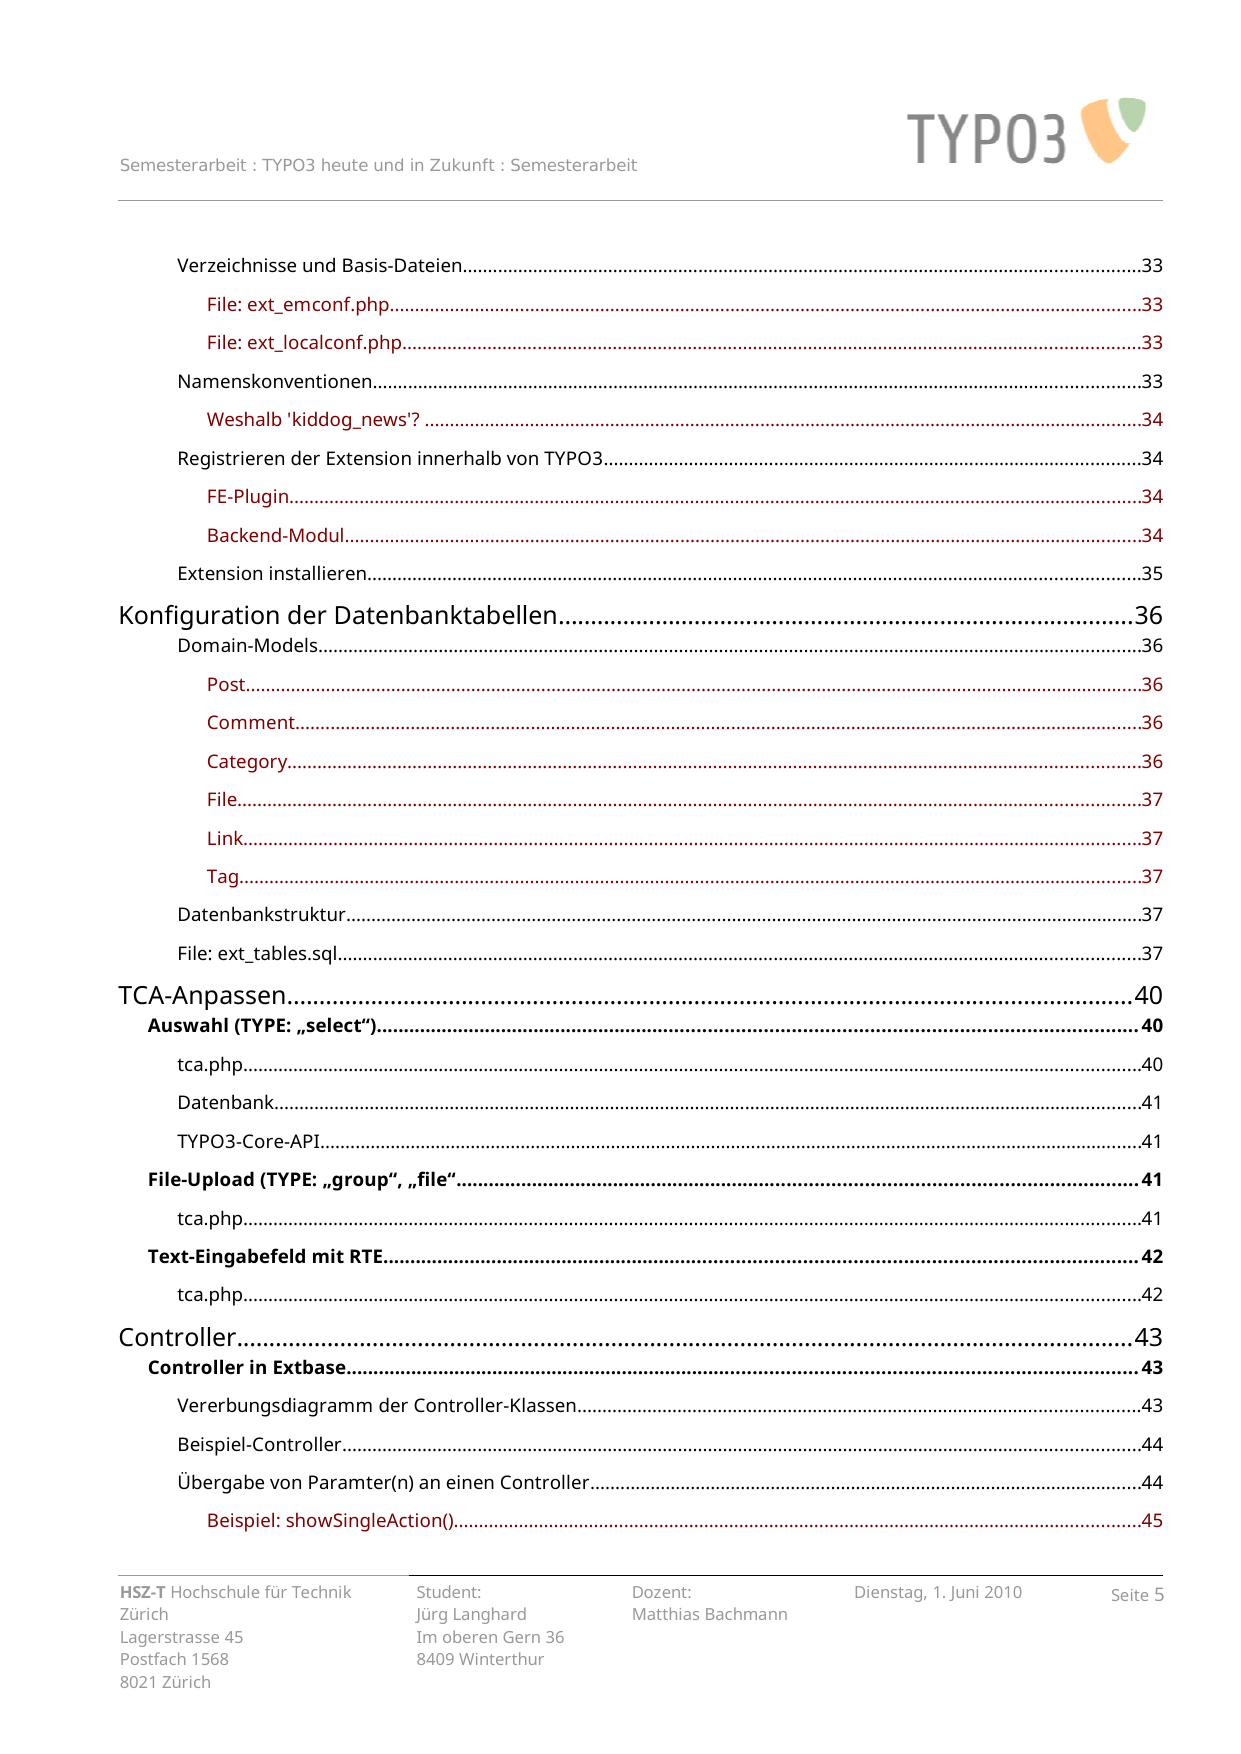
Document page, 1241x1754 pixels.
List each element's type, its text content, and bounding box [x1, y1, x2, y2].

text Weshalb 'kiddog_news'? 34 [207, 406, 1163, 432]
text Text-Eingabefeld mit RTE 42 [148, 1243, 1163, 1269]
text Registrieren der Extension innerhalb von TYPO3 34 [177, 444, 1163, 471]
text TYPO3-Core-API 41 [177, 1127, 1163, 1153]
text Post 36 [207, 671, 1163, 697]
text Übergabe von Paramter(n) an einen Controller 44 [177, 1469, 1163, 1495]
text Datenbank 41 [177, 1089, 1163, 1115]
text tca.php 41 [177, 1204, 1163, 1230]
text File: ext_tables.sql 37 [177, 940, 1163, 966]
text Vererbungsdiagramm der Controller-Klassen 43 [177, 1392, 1163, 1418]
text Namenskonventionen 33 [177, 368, 1163, 394]
text Controller 43 [118, 1320, 1163, 1354]
text FE-Plugin 34 [207, 483, 1163, 509]
text Konfiguration der Datenbanktabellen 36 [118, 598, 1163, 632]
text Backend-Modul 34 [207, 521, 1163, 547]
text TCA-Anpassen 40 [118, 978, 1163, 1012]
text Beispiel: showSingleAction() 45 [207, 1507, 1163, 1533]
text Beispiel-Controller 44 [177, 1431, 1163, 1457]
text Comment 36 [207, 709, 1163, 735]
text Controller in Extbase 43 [148, 1354, 1163, 1380]
picture [870, 65, 1149, 195]
text Auswahl (TYPE: „select“) 40 [148, 1012, 1163, 1038]
text Link 37 [207, 824, 1163, 851]
text Datenbankstruktur 37 [177, 901, 1163, 927]
text tca.php 42 [177, 1281, 1163, 1307]
text File: ext_localconf.php 33 [207, 329, 1163, 355]
text File-Upload (TYPE: „group“, „file“ 41 [148, 1166, 1163, 1192]
text tca.php 40 [177, 1051, 1163, 1077]
text File 37 [207, 786, 1163, 812]
text Extension installieren 35 [177, 560, 1163, 586]
text Category 36 [207, 748, 1163, 774]
text Domain-Models 36 [177, 632, 1163, 658]
text Verzeichnisse und Basis-Dateien 33 [177, 252, 1163, 278]
text Tag 37 [207, 863, 1163, 889]
text File: ext_emconf.php 33 [207, 291, 1163, 317]
